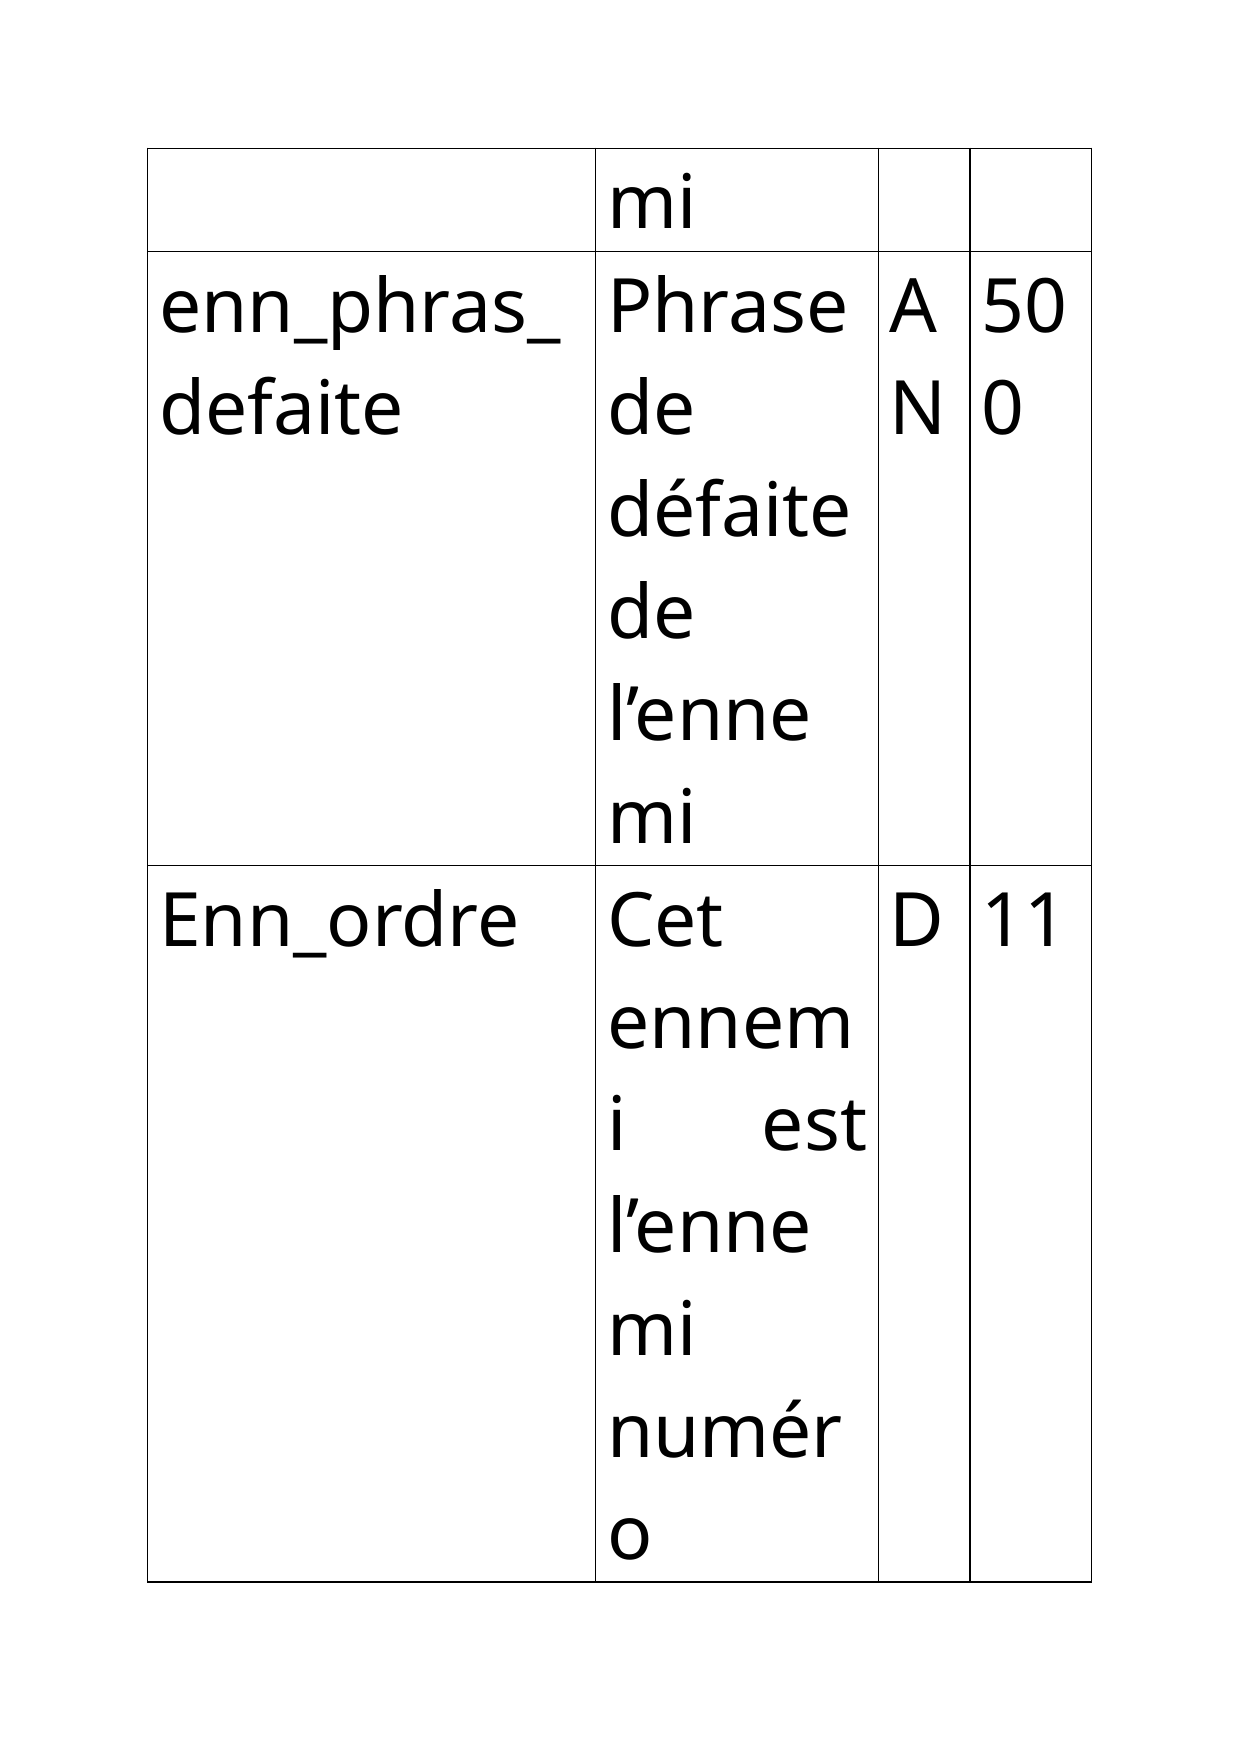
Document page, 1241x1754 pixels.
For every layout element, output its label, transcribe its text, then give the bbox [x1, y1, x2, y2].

table_cell D [879, 866, 969, 1581]
table_cell [879, 149, 969, 251]
table_cell enn_phras_defaite [148, 252, 595, 865]
table_cell Enn_ordre [148, 866, 595, 1581]
table_cell Phrase de défaite de l’ennemi [596, 252, 878, 865]
table_cell 500 [971, 252, 1091, 865]
table_cell 11 [971, 866, 1091, 1581]
table_cell [971, 149, 1091, 251]
table_cell Cet ennemi est l’ennemi numéro [596, 866, 878, 1581]
table_cell mi [596, 149, 878, 251]
table_cell [148, 149, 595, 251]
table_cell AN [879, 252, 969, 865]
